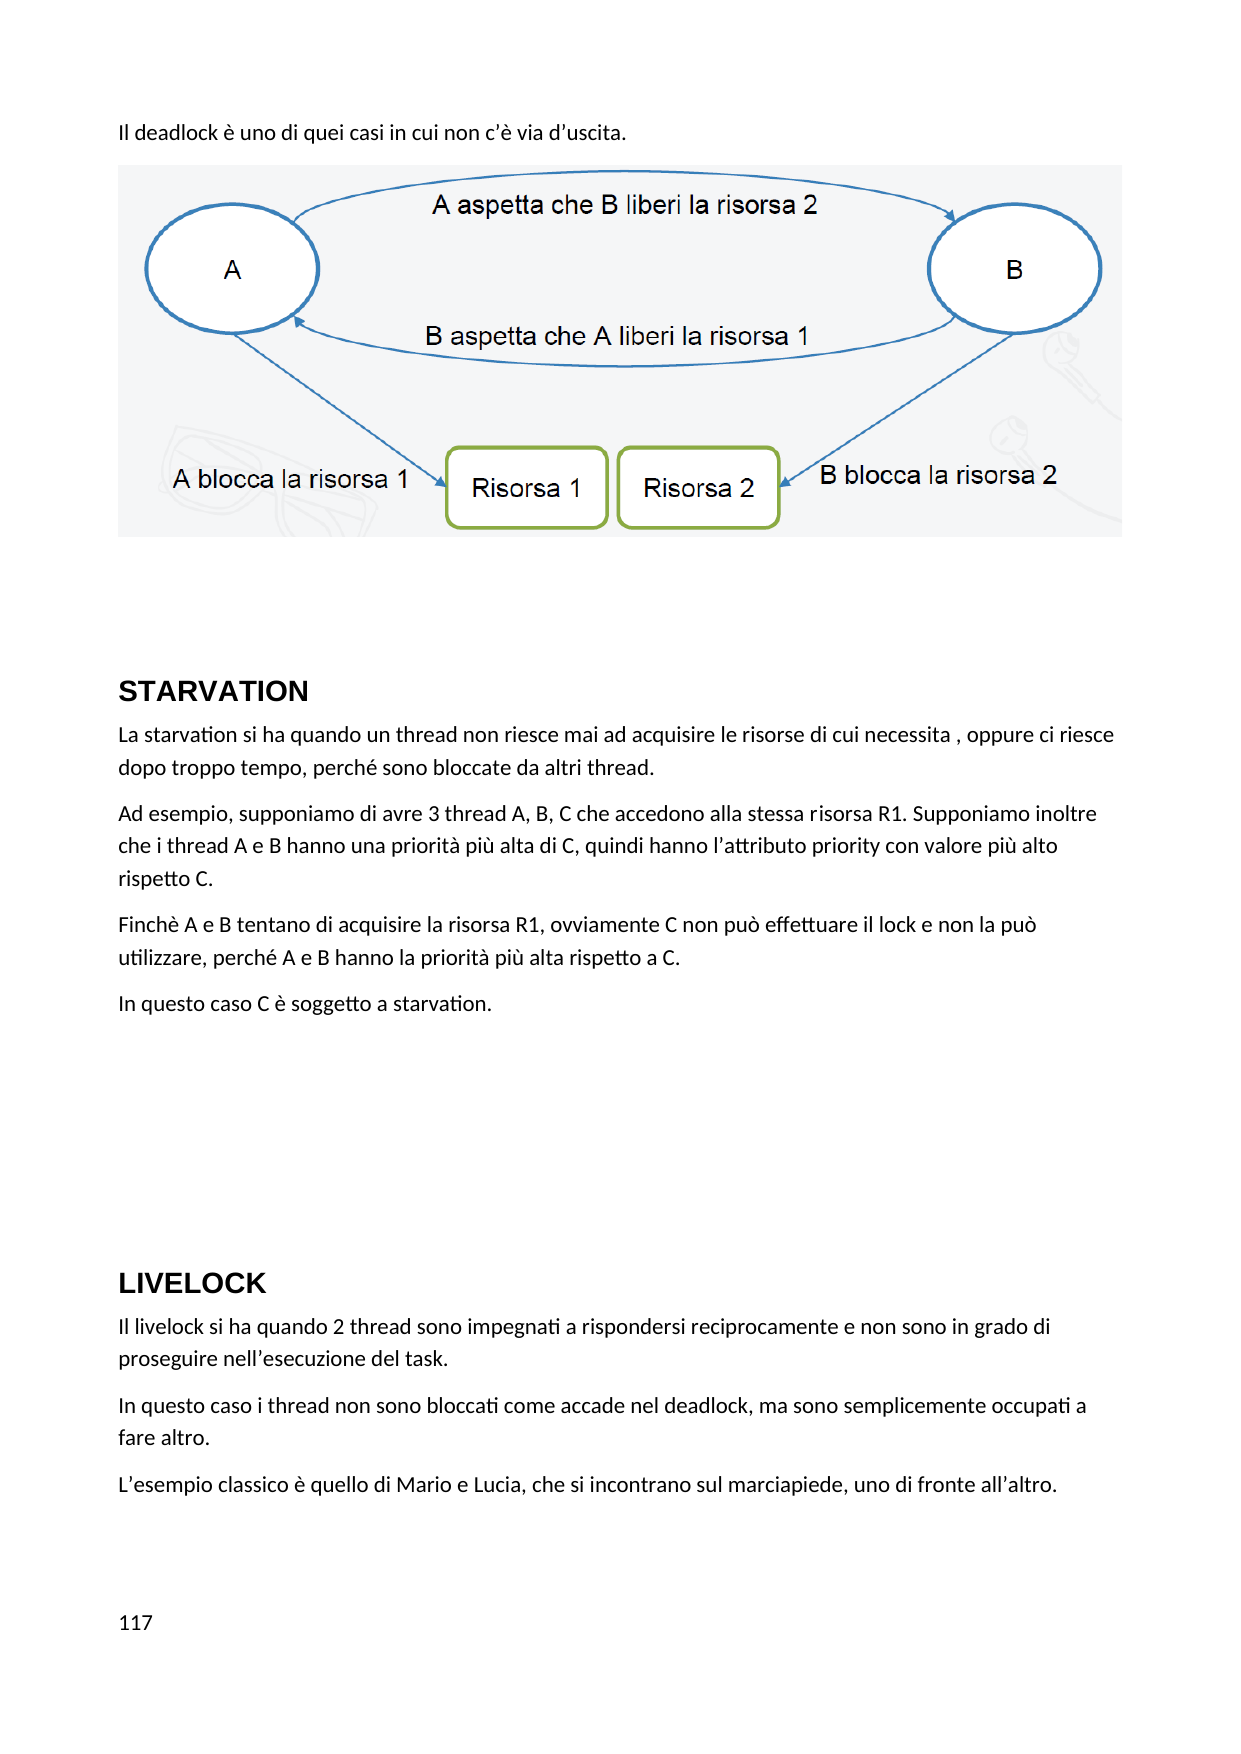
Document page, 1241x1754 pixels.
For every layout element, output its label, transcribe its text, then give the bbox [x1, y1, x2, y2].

picture [118, 165, 1123, 537]
text La starvation si ha quando un thread non riesce mai ad acquisire le risorse di cui necessita , oppure ci riesce dopo troppo tempo, perché sono bloccate da altri thread. [118, 721, 1122, 781]
text In questo caso i thread non sono bloccati come accade nel deadlock, ma sono semplicemente occupati a fare altro. [118, 1391, 1122, 1451]
text In questo caso C è soggetto a starvation. [118, 989, 1122, 1018]
subtitle STARVATION [118, 674, 1122, 708]
text Il livelock si ha quando 2 thread sono impegnati a rispondersi reciprocamente e non sono in grado di proseguire nell’esecuzione del task. [118, 1312, 1122, 1372]
text L’esempio classico è quello di Mario e Lucia, che si incontrano sul marciapiede, uno di fronte all’altro. [118, 1470, 1122, 1498]
subtitle LIVELOCK [118, 1266, 1122, 1300]
text Finchè A e B tentano di acquisire la risorsa R1, ovviamente C non può effettuare il lock e non la può utilizzare, perché A e B hanno la priorità più alta rispetto a C. [118, 911, 1122, 971]
text Il deadlock è uno di quei casi in cui non c’è via d’uscita. [118, 118, 1122, 146]
text Ad esempio, supponiamo di avre 3 thread A, B, C che accedono alla stessa risorsa R1. Supponiamo inoltre che i thread A e B hanno una priorità più alta di C, quindi hanno l’attributo priority con valore più alto rispetto C. [118, 799, 1122, 892]
